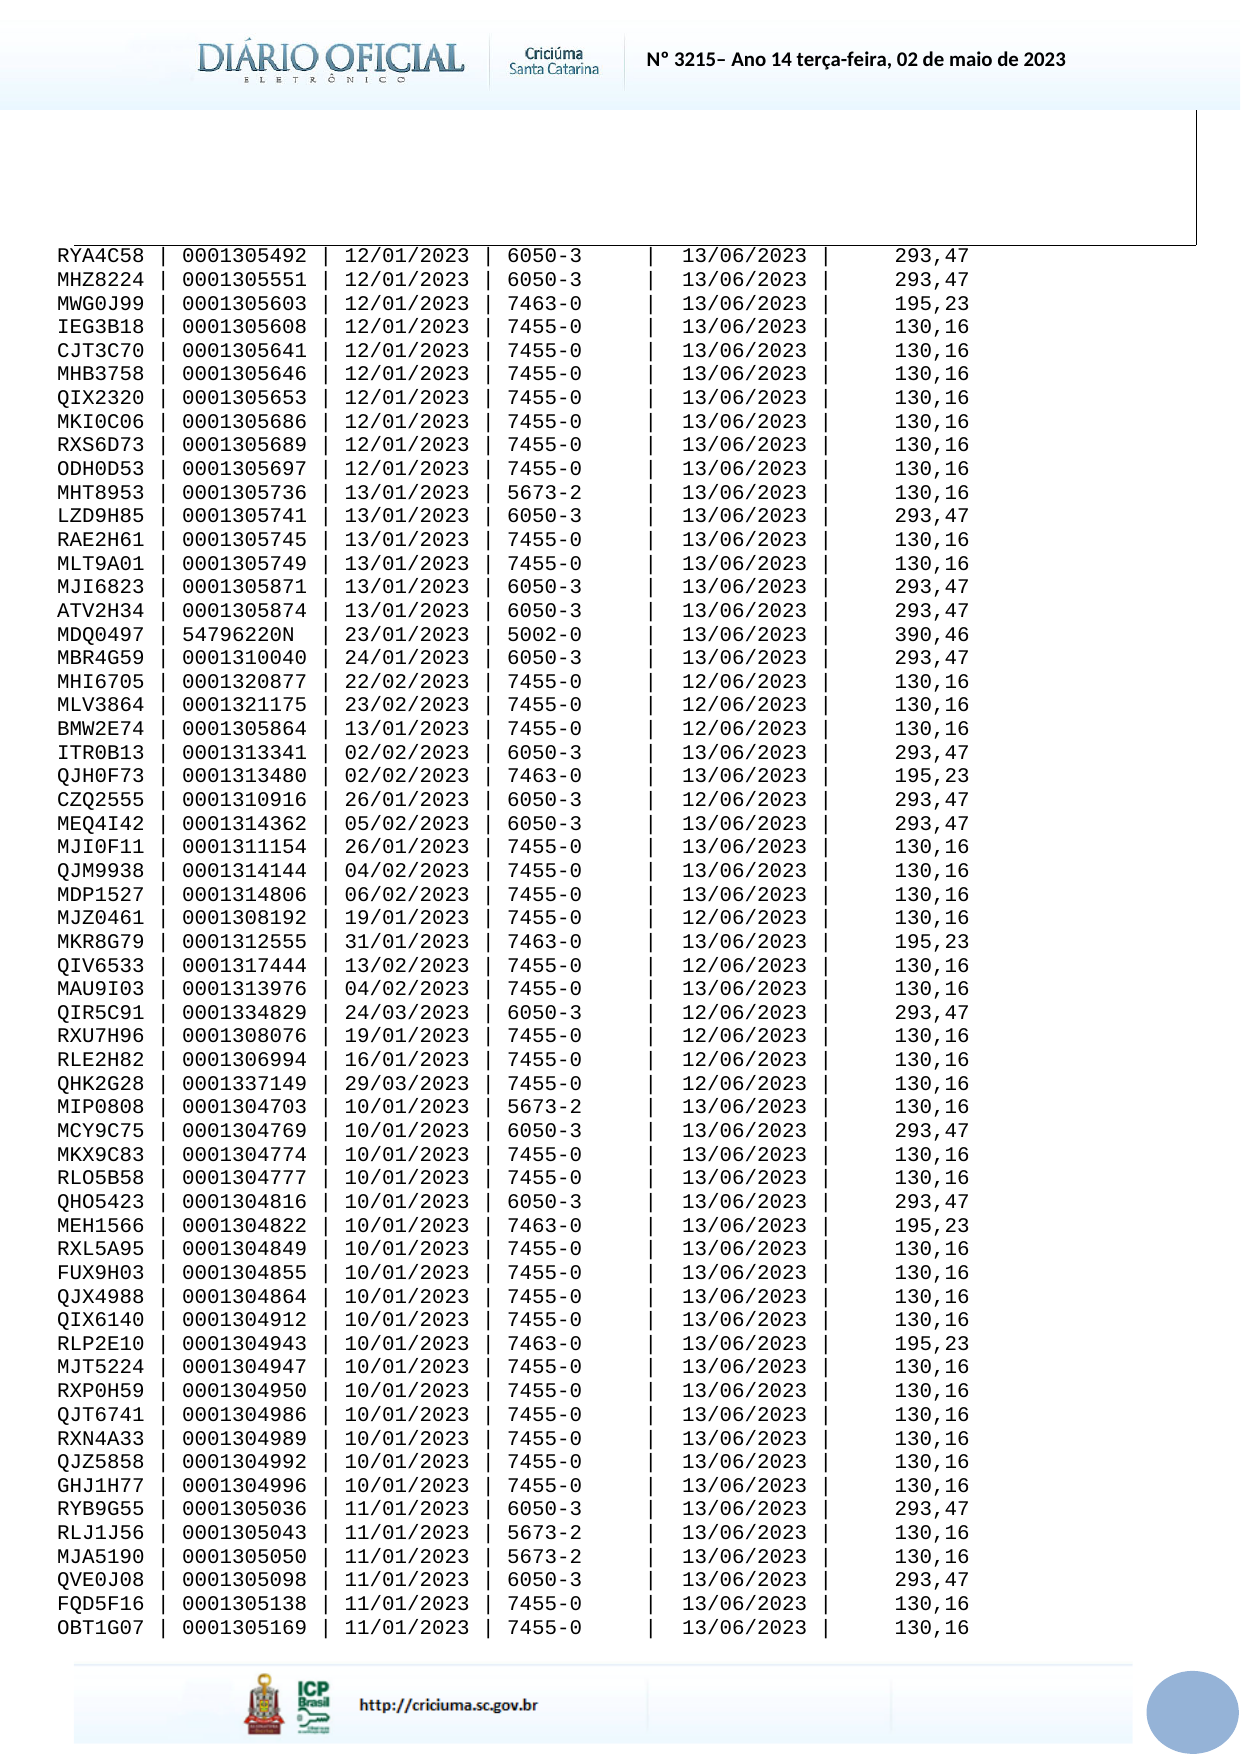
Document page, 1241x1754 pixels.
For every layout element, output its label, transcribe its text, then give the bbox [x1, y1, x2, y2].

text RYA4C58 | 0001305492 | 12/01/2023 | 6050-3 | 13/06/2023 | 293,47 [44, 245, 1196, 269]
text QJZ5858 | 0001304992 | 10/01/2023 | 7455-0 | 13/06/2023 | 130,16 [44, 1451, 1196, 1475]
text RLE2H82 | 0001306994 | 16/01/2023 | 7455-0 | 12/06/2023 | 130,16 [44, 1049, 1196, 1073]
text MHI6705 | 0001320877 | 22/02/2023 | 7455-0 | 12/06/2023 | 130,16 [44, 671, 1196, 694]
text MEH1566 | 0001304822 | 10/01/2023 | 7463-0 | 13/06/2023 | 195,23 [44, 1215, 1196, 1238]
text MBR4G59 | 0001310040 | 24/01/2023 | 6050-3 | 13/06/2023 | 293,47 [44, 647, 1196, 671]
text ITR0B13 | 0001313341 | 02/02/2023 | 6050-3 | 13/06/2023 | 293,47 [44, 742, 1196, 765]
text BMW2E74 | 0001305864 | 13/01/2023 | 7455-0 | 12/06/2023 | 130,16 [44, 718, 1196, 742]
text QIX6140 | 0001304912 | 10/01/2023 | 7455-0 | 13/06/2023 | 130,16 [44, 1309, 1196, 1333]
text FQD5F16 | 0001305138 | 11/01/2023 | 7455-0 | 13/06/2023 | 130,16 [44, 1593, 1196, 1617]
text MAU9I03 | 0001313976 | 04/02/2023 | 7455-0 | 13/06/2023 | 130,16 [44, 978, 1196, 1002]
text RXL5A95 | 0001304849 | 10/01/2023 | 7455-0 | 13/06/2023 | 130,16 [44, 1238, 1196, 1262]
text FUX9H03 | 0001304855 | 10/01/2023 | 7455-0 | 13/06/2023 | 130,16 [44, 1262, 1196, 1286]
text RAE2H61 | 0001305745 | 13/01/2023 | 7455-0 | 13/06/2023 | 130,16 [44, 529, 1196, 553]
text ODH0D53 | 0001305697 | 12/01/2023 | 7455-0 | 13/06/2023 | 130,16 [44, 458, 1196, 482]
text QJT6741 | 0001304986 | 10/01/2023 | 7455-0 | 13/06/2023 | 130,16 [44, 1404, 1196, 1427]
text GHJ1H77 | 0001304996 | 10/01/2023 | 7455-0 | 13/06/2023 | 130,16 [44, 1475, 1196, 1498]
text RLP2E10 | 0001304943 | 10/01/2023 | 7463-0 | 13/06/2023 | 195,23 [44, 1333, 1196, 1357]
text MHB3758 | 0001305646 | 12/01/2023 | 7455-0 | 13/06/2023 | 130,16 [44, 363, 1196, 387]
text MKX9C83 | 0001304774 | 10/01/2023 | 7455-0 | 13/06/2023 | 130,16 [44, 1144, 1196, 1167]
text QJX4988 | 0001304864 | 10/01/2023 | 7455-0 | 13/06/2023 | 130,16 [44, 1286, 1196, 1309]
text QIR5C91 | 0001334829 | 24/03/2023 | 6050-3 | 12/06/2023 | 293,47 [44, 1002, 1196, 1026]
text IEG3B18 | 0001305608 | 12/01/2023 | 7455-0 | 13/06/2023 | 130,16 [44, 316, 1196, 340]
text QHK2G28 | 0001337149 | 29/03/2023 | 7455-0 | 12/06/2023 | 130,16 [44, 1073, 1196, 1096]
text MJT5224 | 0001304947 | 10/01/2023 | 7455-0 | 13/06/2023 | 130,16 [44, 1357, 1196, 1380]
text LZD9H85 | 0001305741 | 13/01/2023 | 6050-3 | 13/06/2023 | 293,47 [44, 505, 1196, 529]
text RXS6D73 | 0001305689 | 12/01/2023 | 7455-0 | 13/06/2023 | 130,16 [44, 434, 1196, 458]
text RXN4A33 | 0001304989 | 10/01/2023 | 7455-0 | 13/06/2023 | 130,16 [44, 1427, 1196, 1451]
text QIX2320 | 0001305653 | 12/01/2023 | 7455-0 | 13/06/2023 | 130,16 [44, 387, 1196, 411]
text RXP0H59 | 0001304950 | 10/01/2023 | 7455-0 | 13/06/2023 | 130,16 [44, 1380, 1196, 1404]
text MJA5190 | 0001305050 | 11/01/2023 | 5673-2 | 13/06/2023 | 130,16 [44, 1546, 1196, 1569]
text MJI0F11 | 0001311154 | 26/01/2023 | 7455-0 | 13/06/2023 | 130,16 [44, 836, 1196, 860]
text MKI0C06 | 0001305686 | 12/01/2023 | 7455-0 | 13/06/2023 | 130,16 [44, 411, 1196, 434]
text CZQ2555 | 0001310916 | 26/01/2023 | 6050-3 | 12/06/2023 | 293,47 [44, 789, 1196, 813]
text RXU7H96 | 0001308076 | 19/01/2023 | 7455-0 | 12/06/2023 | 130,16 [44, 1026, 1196, 1049]
text RLO5B58 | 0001304777 | 10/01/2023 | 7455-0 | 13/06/2023 | 130,16 [44, 1167, 1196, 1191]
text MEQ4I42 | 0001314362 | 05/02/2023 | 6050-3 | 13/06/2023 | 293,47 [44, 813, 1196, 836]
text ATV2H34 | 0001305874 | 13/01/2023 | 6050-3 | 13/06/2023 | 293,47 [44, 600, 1196, 623]
text QIV6533 | 0001317444 | 13/02/2023 | 7455-0 | 12/06/2023 | 130,16 [44, 954, 1196, 978]
text OBT1G07 | 0001305169 | 11/01/2023 | 7455-0 | 13/06/2023 | 130,16 [44, 1617, 1196, 1640]
text CJT3C70 | 0001305641 | 12/01/2023 | 7455-0 | 13/06/2023 | 130,16 [44, 340, 1196, 363]
text MJZ0461 | 0001308192 | 19/01/2023 | 7455-0 | 12/06/2023 | 130,16 [44, 907, 1196, 931]
text MDP1527 | 0001314806 | 06/02/2023 | 7455-0 | 13/06/2023 | 130,16 [44, 884, 1196, 907]
text QJH0F73 | 0001313480 | 02/02/2023 | 7463-0 | 13/06/2023 | 195,23 [44, 765, 1196, 789]
text MDQ0497 | 54796220N | 23/01/2023 | 5002-0 | 13/06/2023 | 390,46 [44, 623, 1196, 647]
text MHT8953 | 0001305736 | 13/01/2023 | 5673-2 | 13/06/2023 | 130,16 [44, 482, 1196, 505]
text QVE0J08 | 0001305098 | 11/01/2023 | 6050-3 | 13/06/2023 | 293,47 [44, 1569, 1196, 1593]
text MLV3864 | 0001321175 | 23/02/2023 | 7455-0 | 12/06/2023 | 130,16 [44, 694, 1196, 718]
text MLT9A01 | 0001305749 | 13/01/2023 | 7455-0 | 13/06/2023 | 130,16 [44, 553, 1196, 576]
text MCY9C75 | 0001304769 | 10/01/2023 | 6050-3 | 13/06/2023 | 293,47 [44, 1120, 1196, 1144]
text RYB9G55 | 0001305036 | 11/01/2023 | 6050-3 | 13/06/2023 | 293,47 [44, 1498, 1196, 1522]
text RLJ1J56 | 0001305043 | 11/01/2023 | 5673-2 | 13/06/2023 | 130,16 [44, 1522, 1196, 1546]
text MJI6823 | 0001305871 | 13/01/2023 | 6050-3 | 13/06/2023 | 293,47 [44, 576, 1196, 600]
text MHZ8224 | 0001305551 | 12/01/2023 | 6050-3 | 13/06/2023 | 293,47 [44, 269, 1196, 292]
text MKR8G79 | 0001312555 | 31/01/2023 | 7463-0 | 13/06/2023 | 195,23 [44, 931, 1196, 954]
text MIP0808 | 0001304703 | 10/01/2023 | 5673-2 | 13/06/2023 | 130,16 [44, 1096, 1196, 1120]
text MWG0J99 | 0001305603 | 12/01/2023 | 7463-0 | 13/06/2023 | 195,23 [44, 292, 1196, 316]
text QJM9938 | 0001314144 | 04/02/2023 | 7455-0 | 13/06/2023 | 130,16 [44, 860, 1196, 884]
text QHO5423 | 0001304816 | 10/01/2023 | 6050-3 | 13/06/2023 | 293,47 [44, 1191, 1196, 1215]
